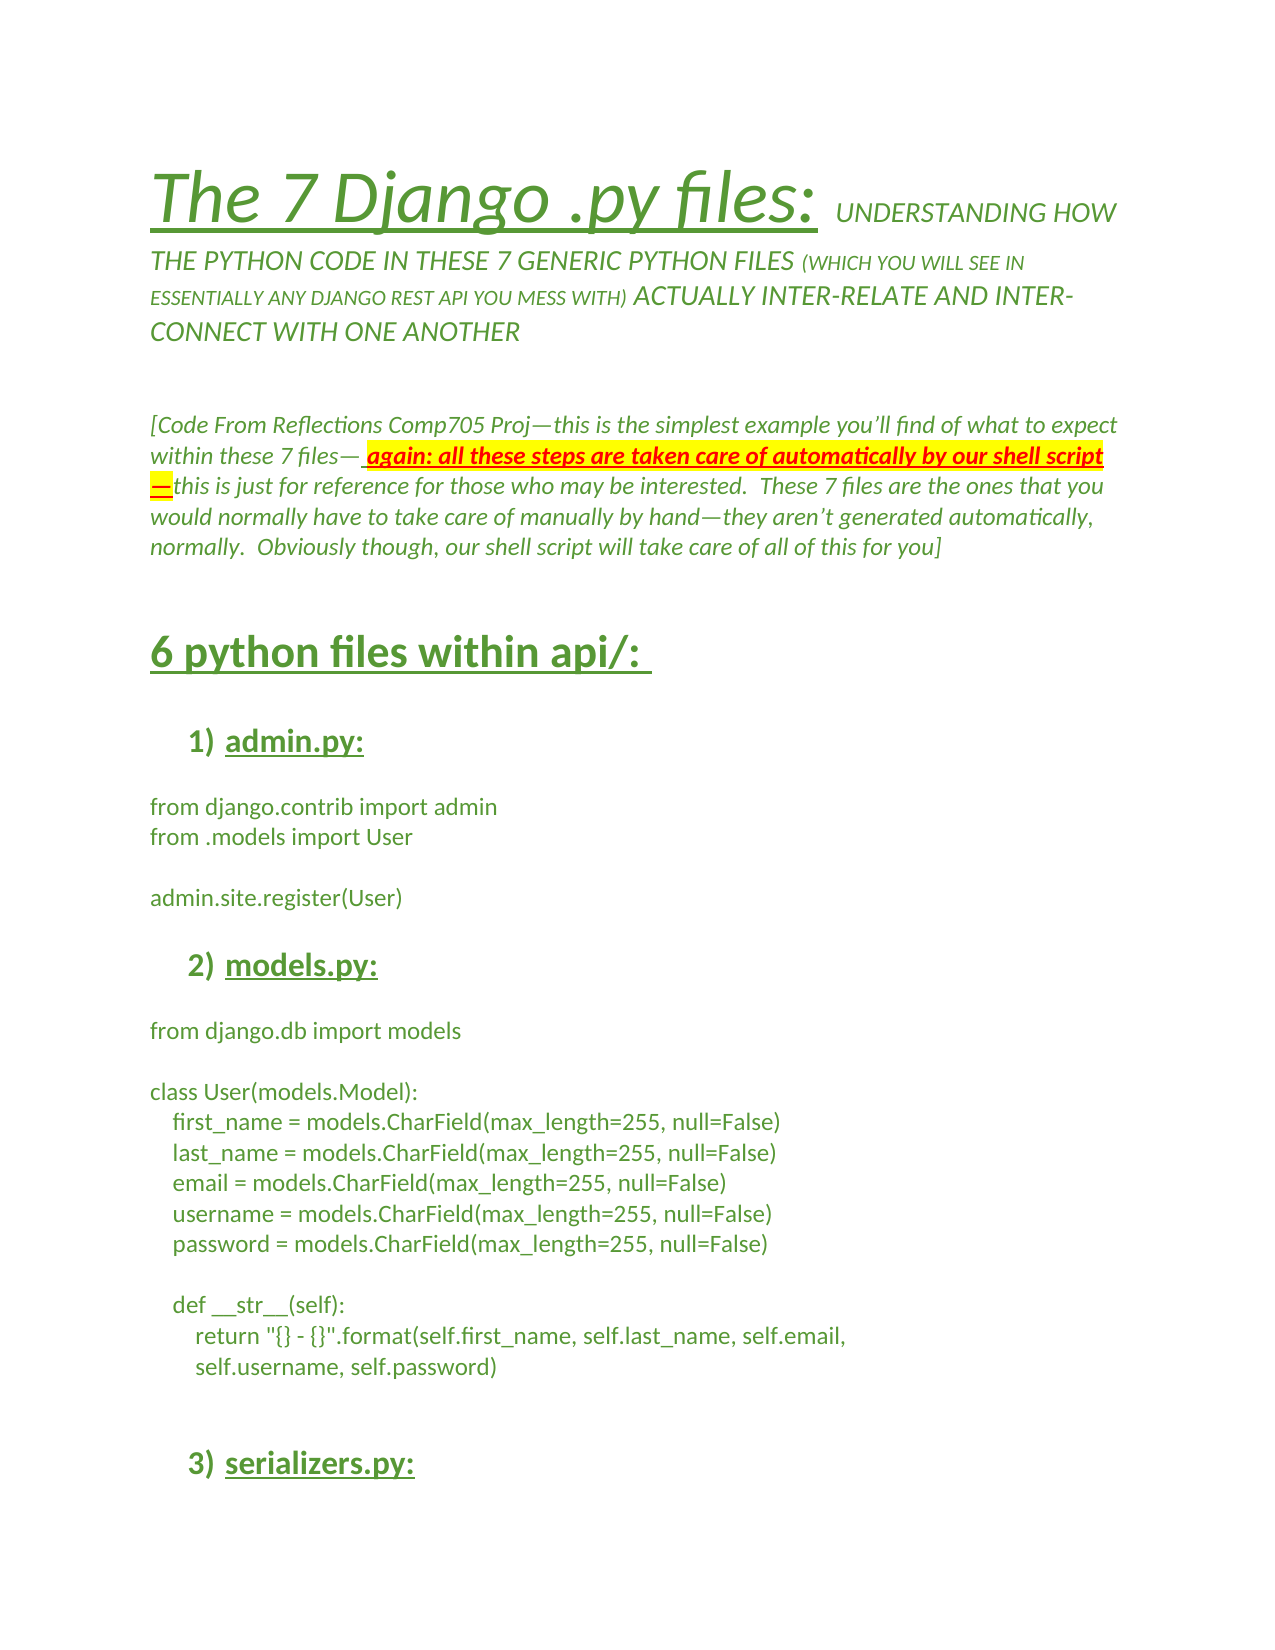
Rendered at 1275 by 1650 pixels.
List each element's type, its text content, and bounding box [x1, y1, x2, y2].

text last_name = models.CharField(max_length=255, null=False) [150, 1137, 1125, 1167]
text The 7 Django .py files: UNDERSTANDING HOW THE PYTHON CODE IN THESE 7 GENERIC PYTHON FILES (WHICH YOU WILL SEE IN ESSENTIALLY ANY DJANGO REST API YOU MESS WITH) ACTUALLY INTER-RELATE AND INTER-CONNECT WITH ONE ANOTHER [150, 150, 1125, 348]
text self.username, self.password) [150, 1351, 1125, 1381]
text return "{} - {}".format(self.first_name, self.last_name, self.email, [150, 1320, 1125, 1351]
text username = models.CharField(max_length=255, null=False) [150, 1198, 1125, 1228]
text from .models import User [150, 822, 1125, 852]
list serializers.py: [187, 1442, 1125, 1483]
list models.py: [187, 944, 1125, 984]
text password = models.CharField(max_length=255, null=False) [150, 1228, 1125, 1259]
text class User(models.Model): [150, 1076, 1125, 1106]
text email = models.CharField(max_length=255, null=False) [150, 1167, 1125, 1198]
text from django.db import models [150, 1015, 1125, 1045]
text [Code From Reflections Comp705 Proj—this is the simplest example you’ll find of what to expect within these 7 files— again: all these steps are taken care of automatically by our shell script—this is just for reference for those who may be interested. These 7 files are the ones that you would normally have to take care of manually by hand—they aren’t generated automatically, normally. Obviously though, our shell script will take care of all of this for you] [150, 409, 1125, 562]
text from django.contrib import admin [150, 791, 1125, 822]
list admin.py: [187, 720, 1125, 761]
text admin.site.register(User) [150, 883, 1125, 913]
text first_name = models.CharField(max_length=255, null=False) [150, 1106, 1125, 1137]
text def __str__(self): [150, 1289, 1125, 1320]
text 6 python files within api/: [150, 623, 1125, 679]
